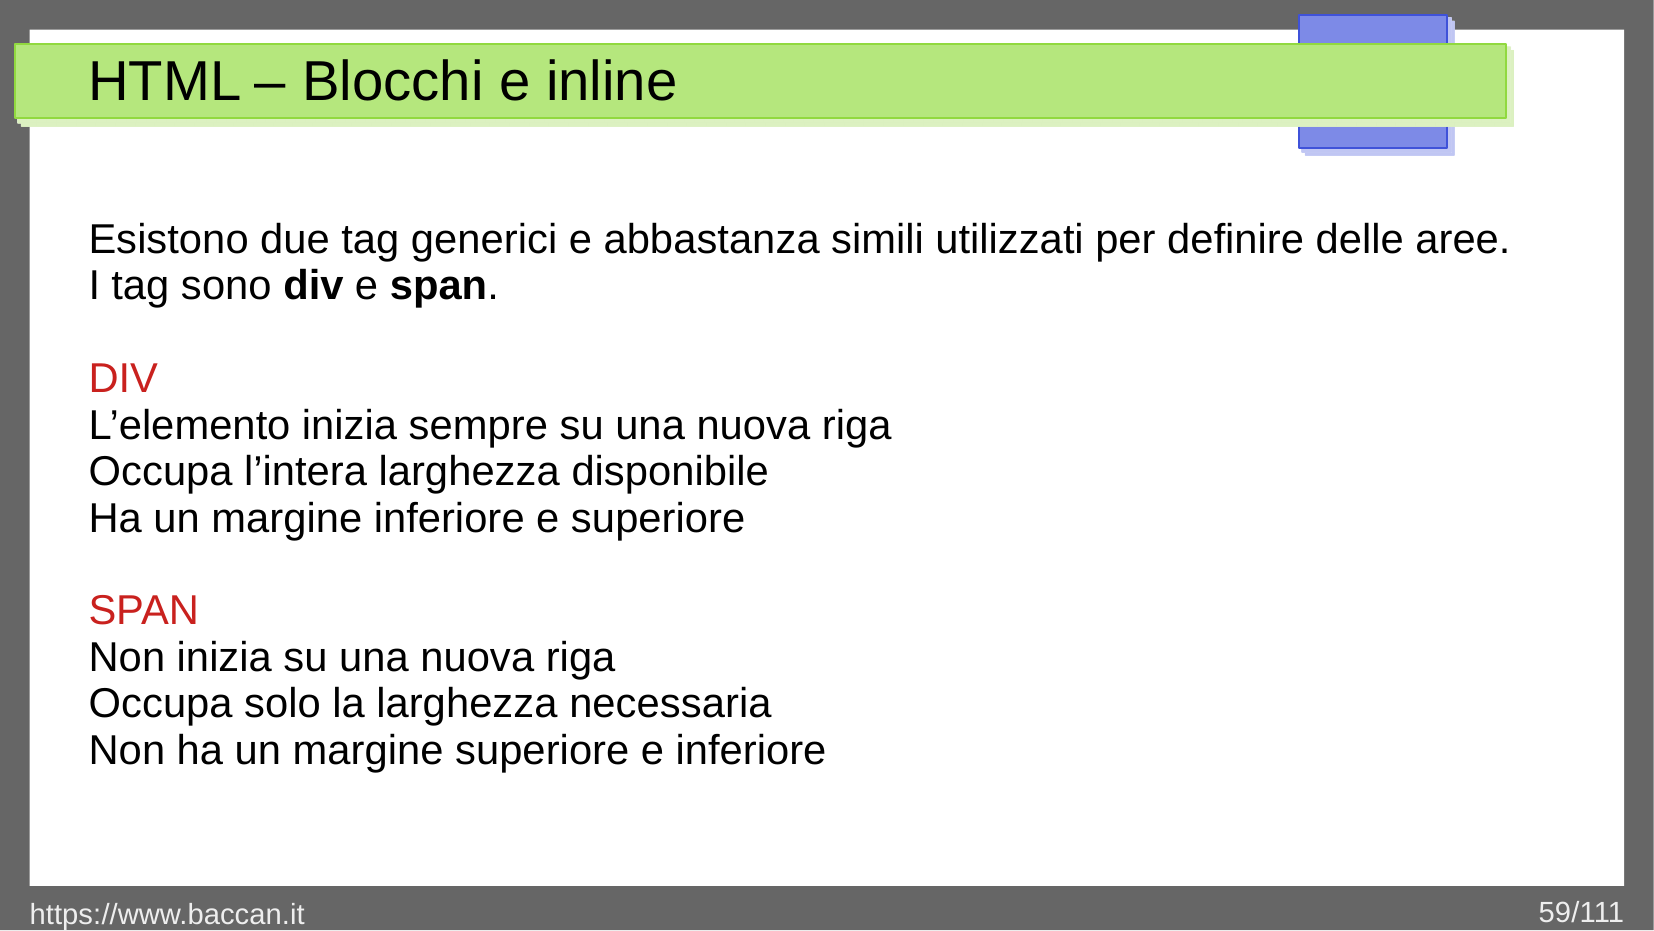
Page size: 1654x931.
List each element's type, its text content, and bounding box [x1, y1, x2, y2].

title HTML – Blocchi e inline [88, 44, 1506, 113]
text_box Esistono due tag generici e abbastanza simili utilizzati per definire delle aree. I tag sono div e span. DIV L’elemento inizia sempre su una nuova riga Occupa l’intera larghezza disponibile Ha un margine inferiore e superiore SPAN Non inizia su una nuova riga Occupa solo la larghezza necessaria Non ha un margine superiore e inferiore [88, 113, 1565, 876]
